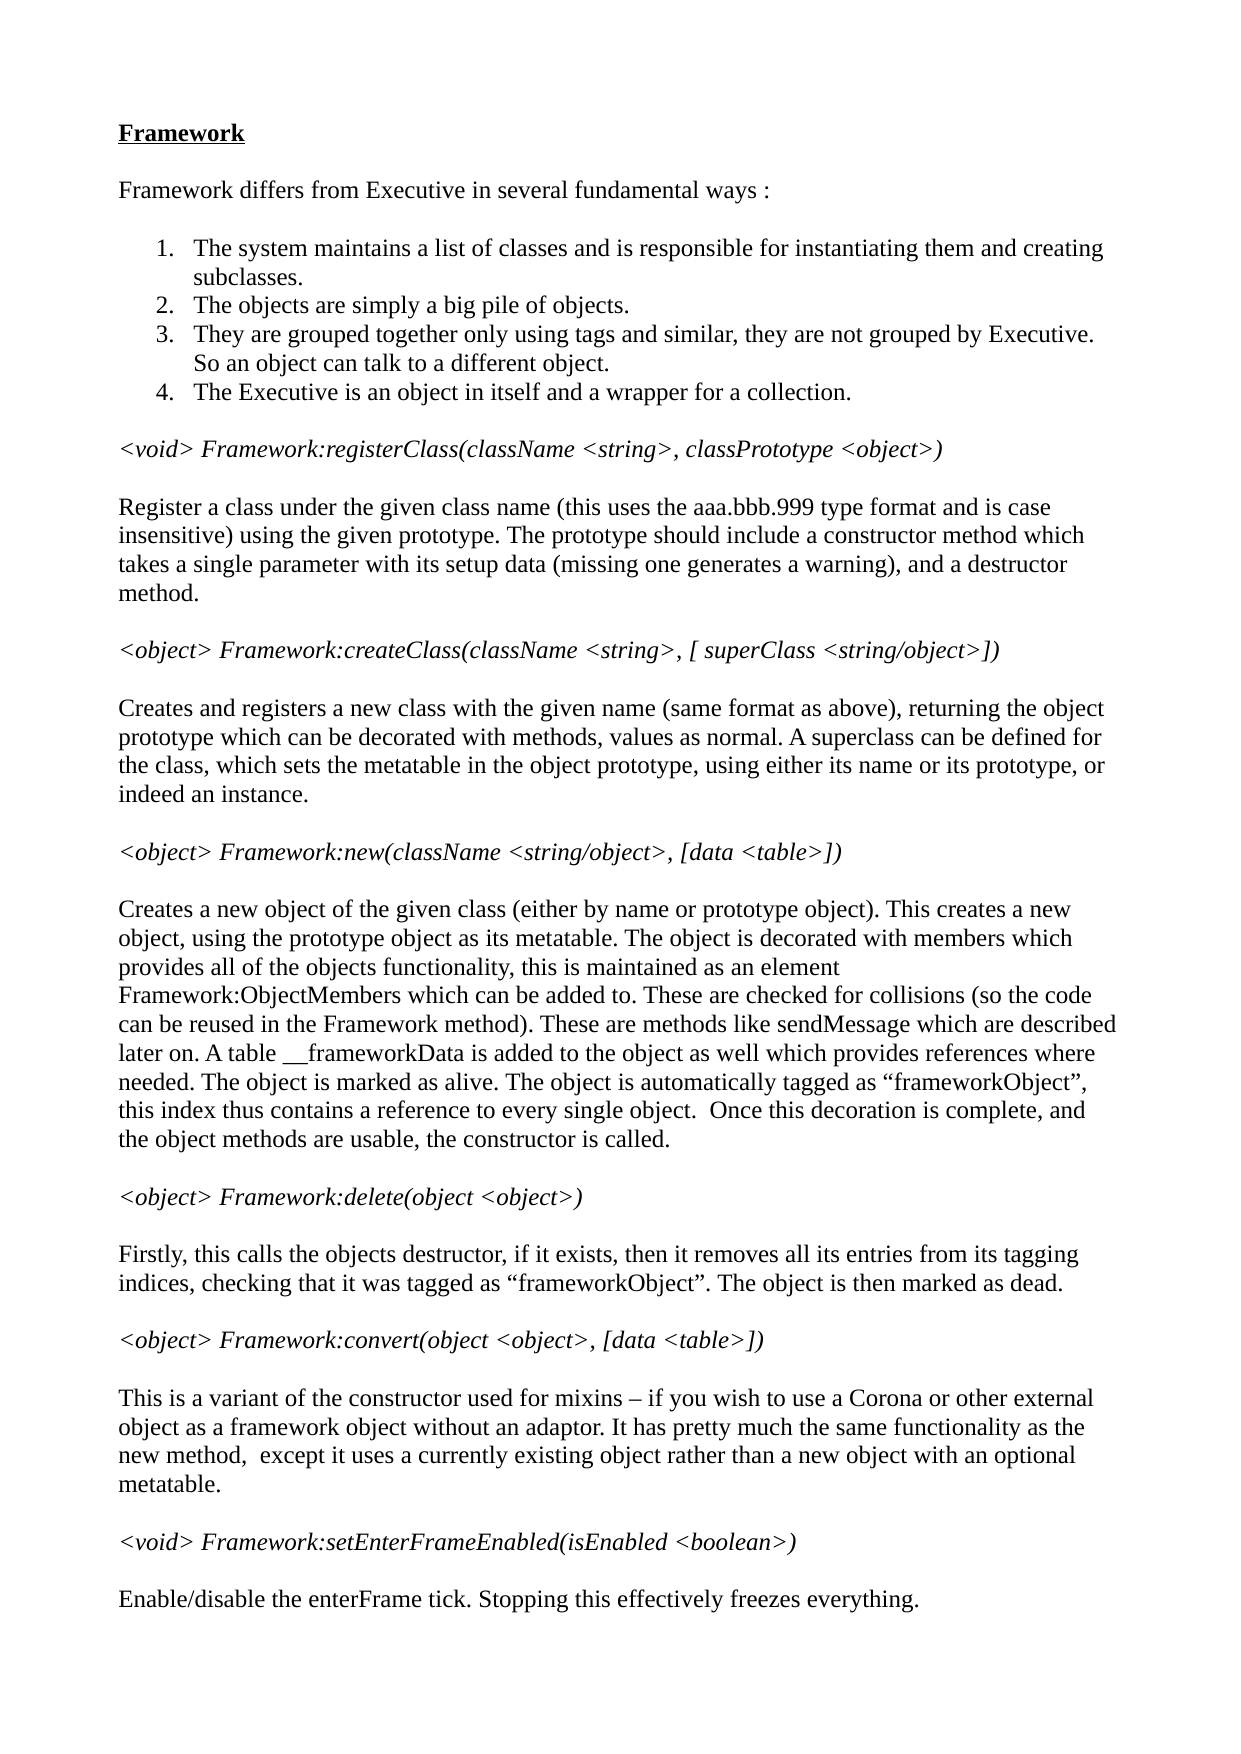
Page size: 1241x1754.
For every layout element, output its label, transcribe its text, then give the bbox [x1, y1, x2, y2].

text Register a class under the given class name (this uses the aaa.bbb.999 type format and is case insensitive) using the given prototype. The prototype should include a constructor method which takes a single parameter with its setup data (missing one generates a warning), and a destructor method. [118, 492, 1122, 607]
text Firstly, this calls the objects destructor, if it exists, then it removes all its entries from its tagging indices, checking that it was tagged as “frameworkObject”. The object is then marked as dead. [118, 1239, 1122, 1297]
text Creates and registers a new class with the given name (same format as above), returning the object prototype which can be decorated with methods, values as normal. A superclass can be defined for the class, which sets the metatable in the object prototype, using either its name or its prototype, or indeed an instance. [118, 693, 1122, 808]
text This is a variant of the constructor used for mixins – if you wish to use a Corona or other external object as a framework object without an adaptor. It has pretty much the same functionality as the new method, except it uses a currently existing object rather than a new object with an optional metatable. [118, 1383, 1122, 1498]
list They are grouped together only using tags and similar, they are not grouped by Executive. So an object can talk to a different object. [156, 319, 1122, 377]
list The Executive is an object in itself and a wrapper for a collection. [156, 377, 1122, 406]
text <void> Framework:registerClass(className <string>, classPrototype <object>) [118, 434, 1122, 463]
text <object> Framework:createClass(className <string>, [ superClass <string/object>]) [118, 636, 1122, 664]
text <object> Framework:convert(object <object>, [data <table>]) [118, 1326, 1122, 1354]
list The objects are simply a big pile of objects. [156, 291, 1122, 319]
text <object> Framework:delete(object <object>) [118, 1182, 1122, 1211]
text Framework differs from Executive in several fundamental ways : [118, 176, 1122, 204]
text Creates a new object of the given class (either by name or prototype object). This creates a new object, using the prototype object as its metatable. The object is decorated with members which provides all of the objects functionality, this is maintained as an element Framework:ObjectMembers which can be added to. These are checked for collisions (so the code can be reused in the Framework method). These are methods like sendMessage which are described later on. A table __frameworkData is added to the object as well which provides references where needed. The object is marked as alive. The object is automatically tagged as “frameworkObject”, this index thus contains a reference to every single object. Once this decoration is complete, and the object methods are usable, the constructor is called. [118, 894, 1122, 1153]
text Enable/disable the enterFrame tick. Stopping this effectively freezes everything. [118, 1584, 1122, 1613]
text <void> Framework:setEnterFrameEnabled(isEnabled <boolean>) [118, 1527, 1122, 1556]
list The system maintains a list of classes and is responsible for instantiating them and creating subclasses. [156, 233, 1122, 291]
text Framework [118, 118, 1122, 147]
text <object> Framework:new(className <string/object>, [data <table>]) [118, 837, 1122, 866]
